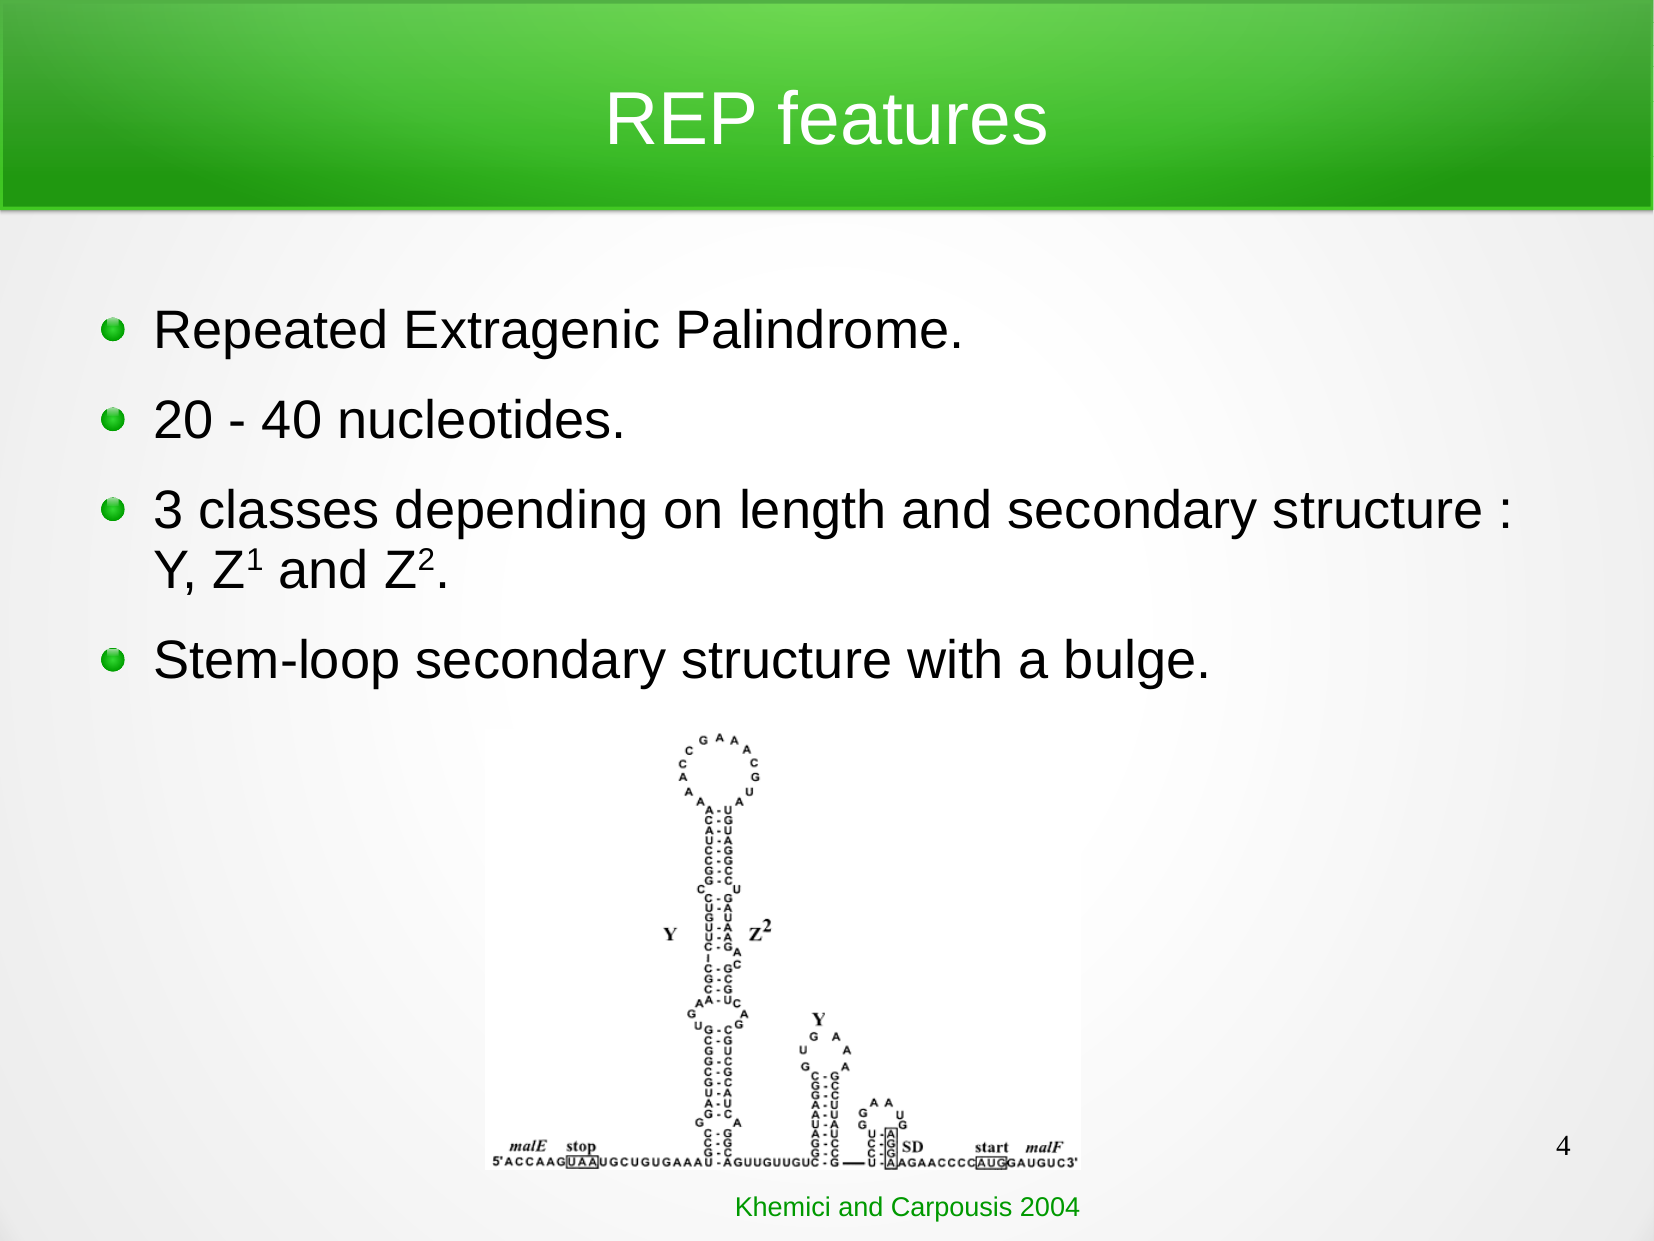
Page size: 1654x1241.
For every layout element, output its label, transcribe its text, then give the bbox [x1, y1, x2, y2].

list Repeated Extragenic Palindrome. 20 - 40 nucleotides. 3 classes depending on length and secondary structure : Y, Z1 and Z2. Stem-loop secondary structure with a bulge. [82, 299, 1571, 1019]
title REP features [82, 47, 1571, 189]
picture [485, 729, 1081, 1171]
text_box Khemici and Carpousis 2004 [720, 1185, 1096, 1231]
